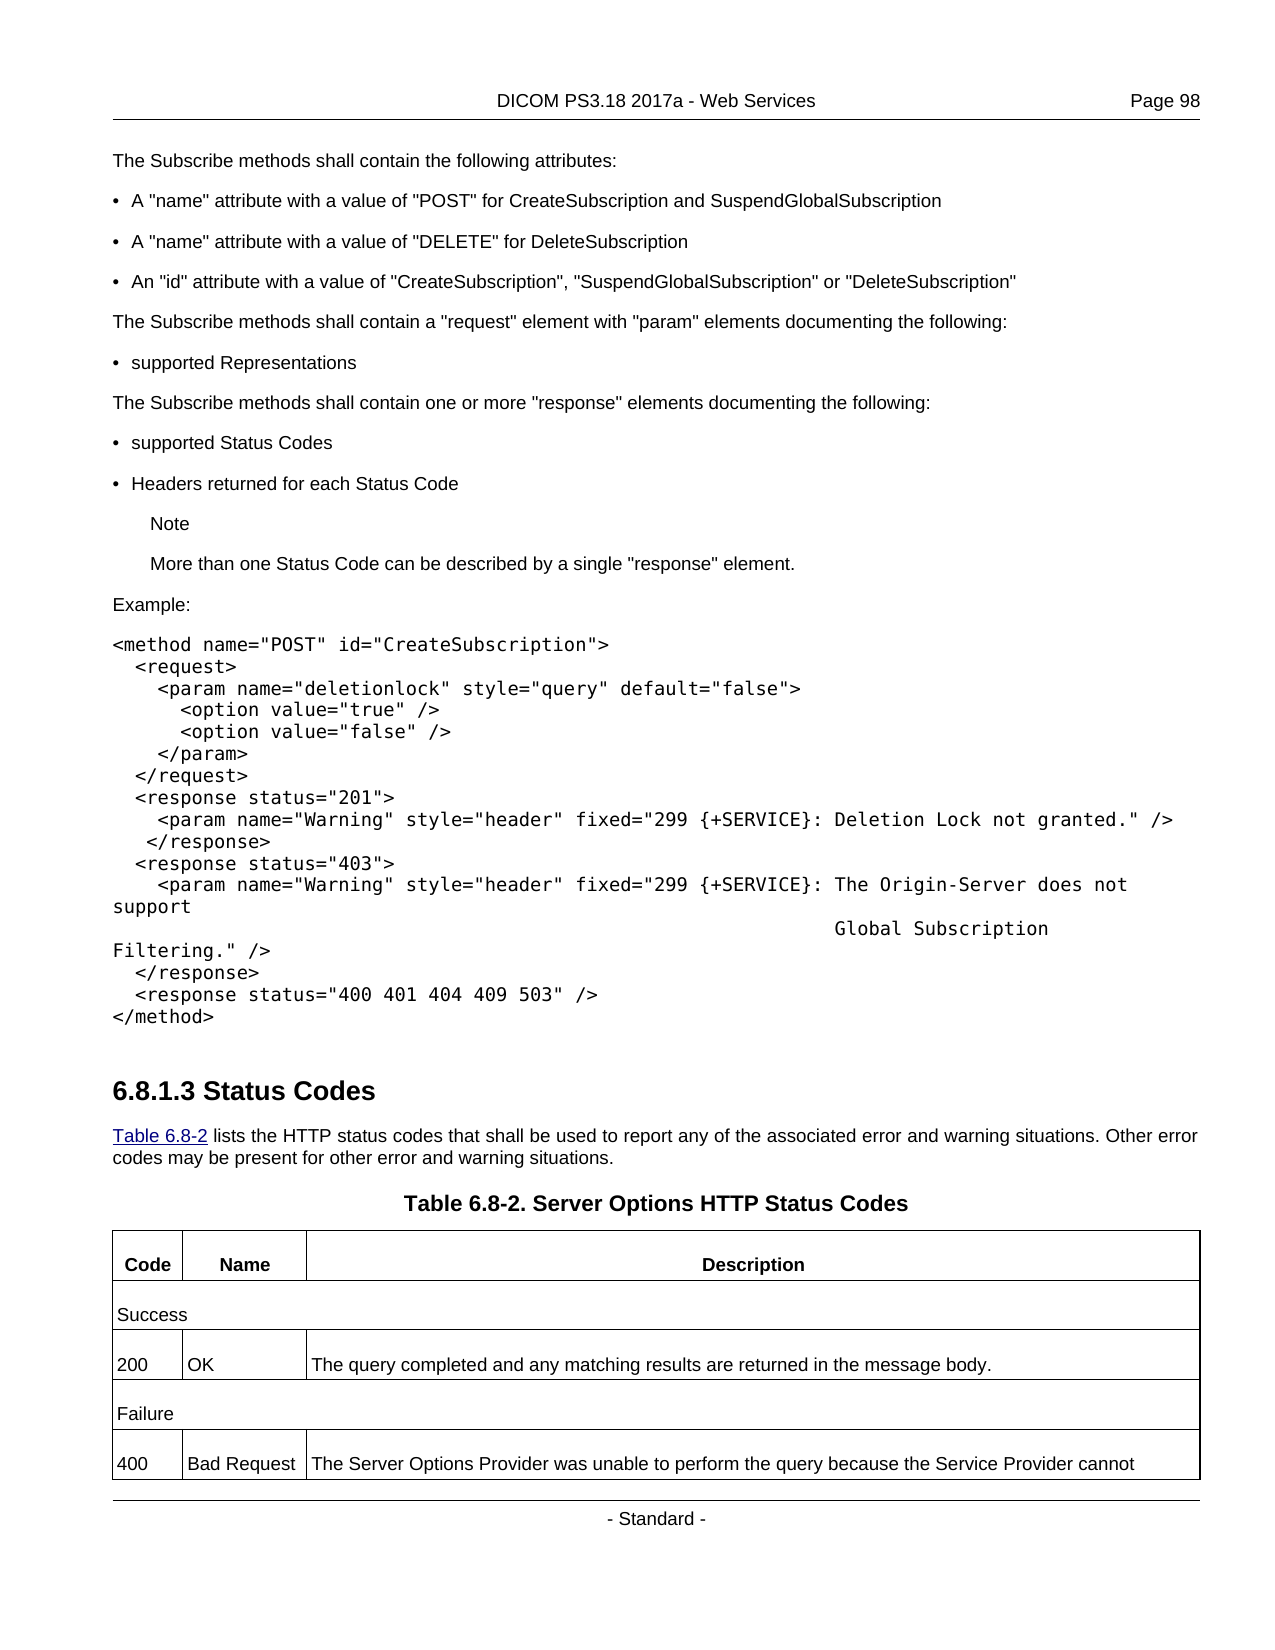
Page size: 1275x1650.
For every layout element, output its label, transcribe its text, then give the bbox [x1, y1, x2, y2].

table_header Name [183, 1231, 306, 1280]
table_cell Success [113, 1281, 1199, 1329]
text More than one Status Code can be described by a single "response" element. [150, 553, 1162, 575]
text 6.8.1.3 Status Codes [112, 1075, 1200, 1106]
table_header Description [307, 1231, 1199, 1280]
table_cell The Server Options Provider was unable to perform the query because the Service Provider cannot [307, 1430, 1199, 1478]
list supported Representations [112, 352, 1200, 373]
text Table 6.8-2 lists the HTTP status codes that shall be used to report any of the associated error and warning situations. Other error codes may be present for other error and warning situations. [112, 1125, 1200, 1168]
list Headers returned for each Status Code [112, 472, 1200, 494]
list A "name" attribute with a value of "POST" for CreateSubscription and SuspendGlobalSubscription [112, 190, 1200, 212]
list supported Status Codes [112, 432, 1200, 454]
text <method name="POST" id="CreateSubscription"> <request> <param name="deletionlock" style="query" default="false"> <option value="true" /> <option value="false" /> </param> </request> <response status="201"> <param name="Warning" style="header" fixed="299 {+SERVICE}: Deletion Lock not granted." /> </response> <response status="403"> <param name="Warning" style="header" fixed="299 {+SERVICE}: The Origin-Server does not support Global Subscription Filtering." /> </response> <response status="400 401 404 409 503" /> </method> [112, 634, 1200, 1056]
list An "id" attribute with a value of "CreateSubscription", "SuspendGlobalSubscription" or "DeleteSubscription" [112, 271, 1200, 292]
table_cell 400 [113, 1430, 182, 1478]
table_cell Failure [113, 1380, 1199, 1429]
table_cell 200 [113, 1330, 182, 1379]
text Example: [112, 593, 1200, 615]
text The Subscribe methods shall contain one or more "response" elements documenting the following: [112, 392, 1200, 413]
text The Subscribe methods shall contain the following attributes: [112, 150, 1200, 172]
text Table 6.8-2. Server Options HTTP Status Codes [112, 1191, 1200, 1216]
table_cell OK [183, 1330, 306, 1379]
table_header Code [113, 1231, 182, 1280]
list A "name" attribute with a value of "DELETE" for DeleteSubscription [112, 231, 1200, 252]
table_cell Bad Request [183, 1430, 306, 1478]
text The Subscribe methods shall contain a "request" element with "param" elements documenting the following: [112, 311, 1200, 333]
text Note [150, 513, 1162, 534]
table_cell The query completed and any matching results are returned in the message body. [307, 1330, 1199, 1379]
